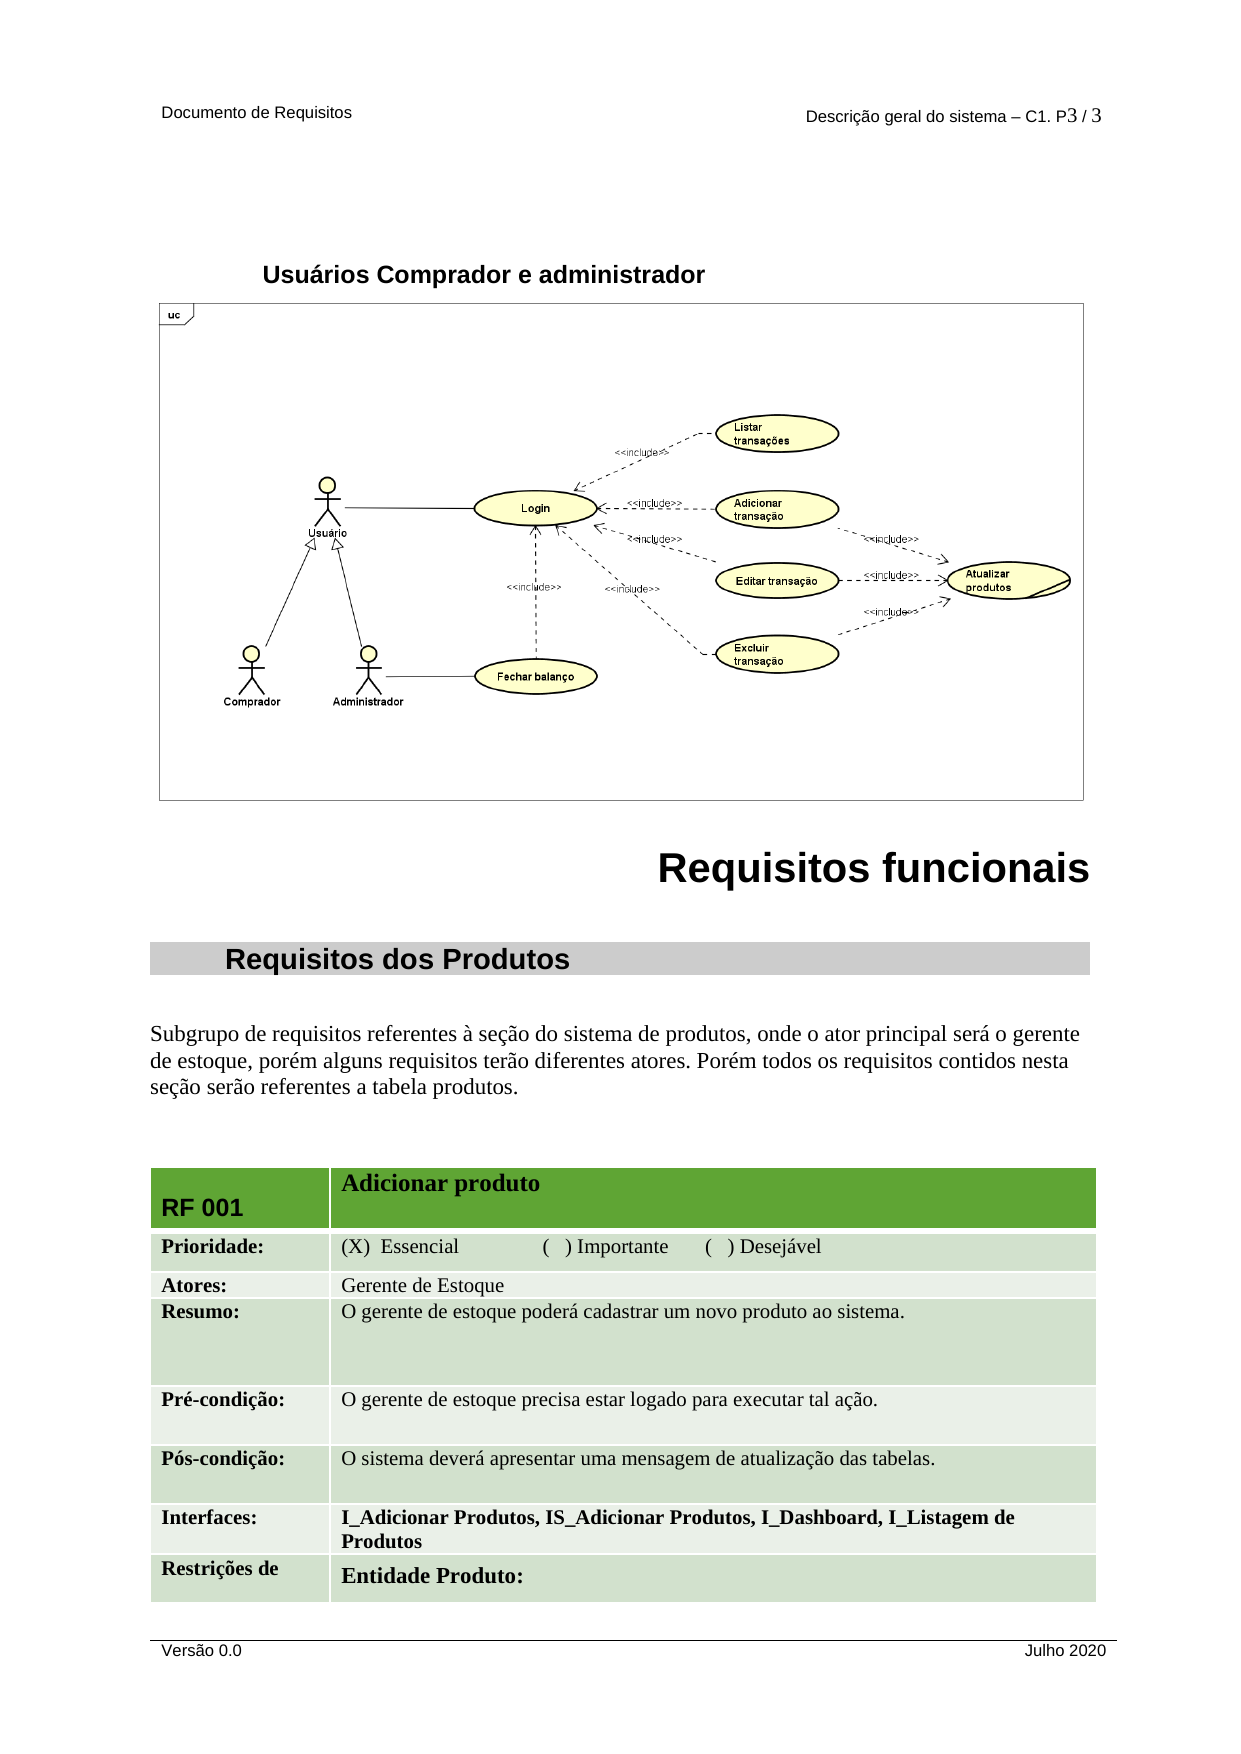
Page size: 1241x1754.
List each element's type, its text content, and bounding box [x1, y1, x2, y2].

subtitle Requisitos funcionais [150, 844, 1090, 892]
table_cell Entidade Produto: [331, 1555, 1096, 1602]
subtitle Requisitos dos Produtos [150, 942, 1090, 975]
table_cell (X) Essencial ( ) Importante ( ) Desejável [331, 1234, 1096, 1271]
table_cell Pós-condição: [151, 1446, 329, 1503]
table_header Adicionar produto [331, 1168, 1096, 1228]
table_cell Interfaces: [151, 1505, 329, 1553]
table_cell O sistema deverá apresentar uma mensagem de atualização das tabelas. [331, 1446, 1096, 1503]
table_cell Restrições de [151, 1555, 329, 1602]
table_cell Atores: [151, 1273, 329, 1297]
table_cell O gerente de estoque precisa estar logado para executar tal ação. [331, 1387, 1096, 1444]
subtitle Usuários Comprador e administrador [262, 260, 1090, 288]
table_cell Pré-condição: [151, 1387, 329, 1444]
table_cell Gerente de Estoque [331, 1273, 1096, 1297]
picture [150, 294, 1091, 808]
text Subgrupo de requisitos referentes à seção do sistema de produtos, onde o ator principal será o gerente de estoque, porém alguns requisitos terão diferentes atores. Porém todos os requisitos contidos nesta seção serão referentes a tabela produtos. [150, 1020, 1090, 1099]
table_cell O gerente de estoque poderá cadastrar um novo produto ao sistema. [331, 1299, 1096, 1385]
table_cell Prioridade: [151, 1234, 329, 1271]
table_header RF 001 [151, 1168, 329, 1228]
table_cell Resumo: [151, 1299, 329, 1385]
table_cell I_Adicionar Produtos, IS_Adicionar Produtos, I_Dashboard, I_Listagem de Produtos [331, 1505, 1096, 1553]
